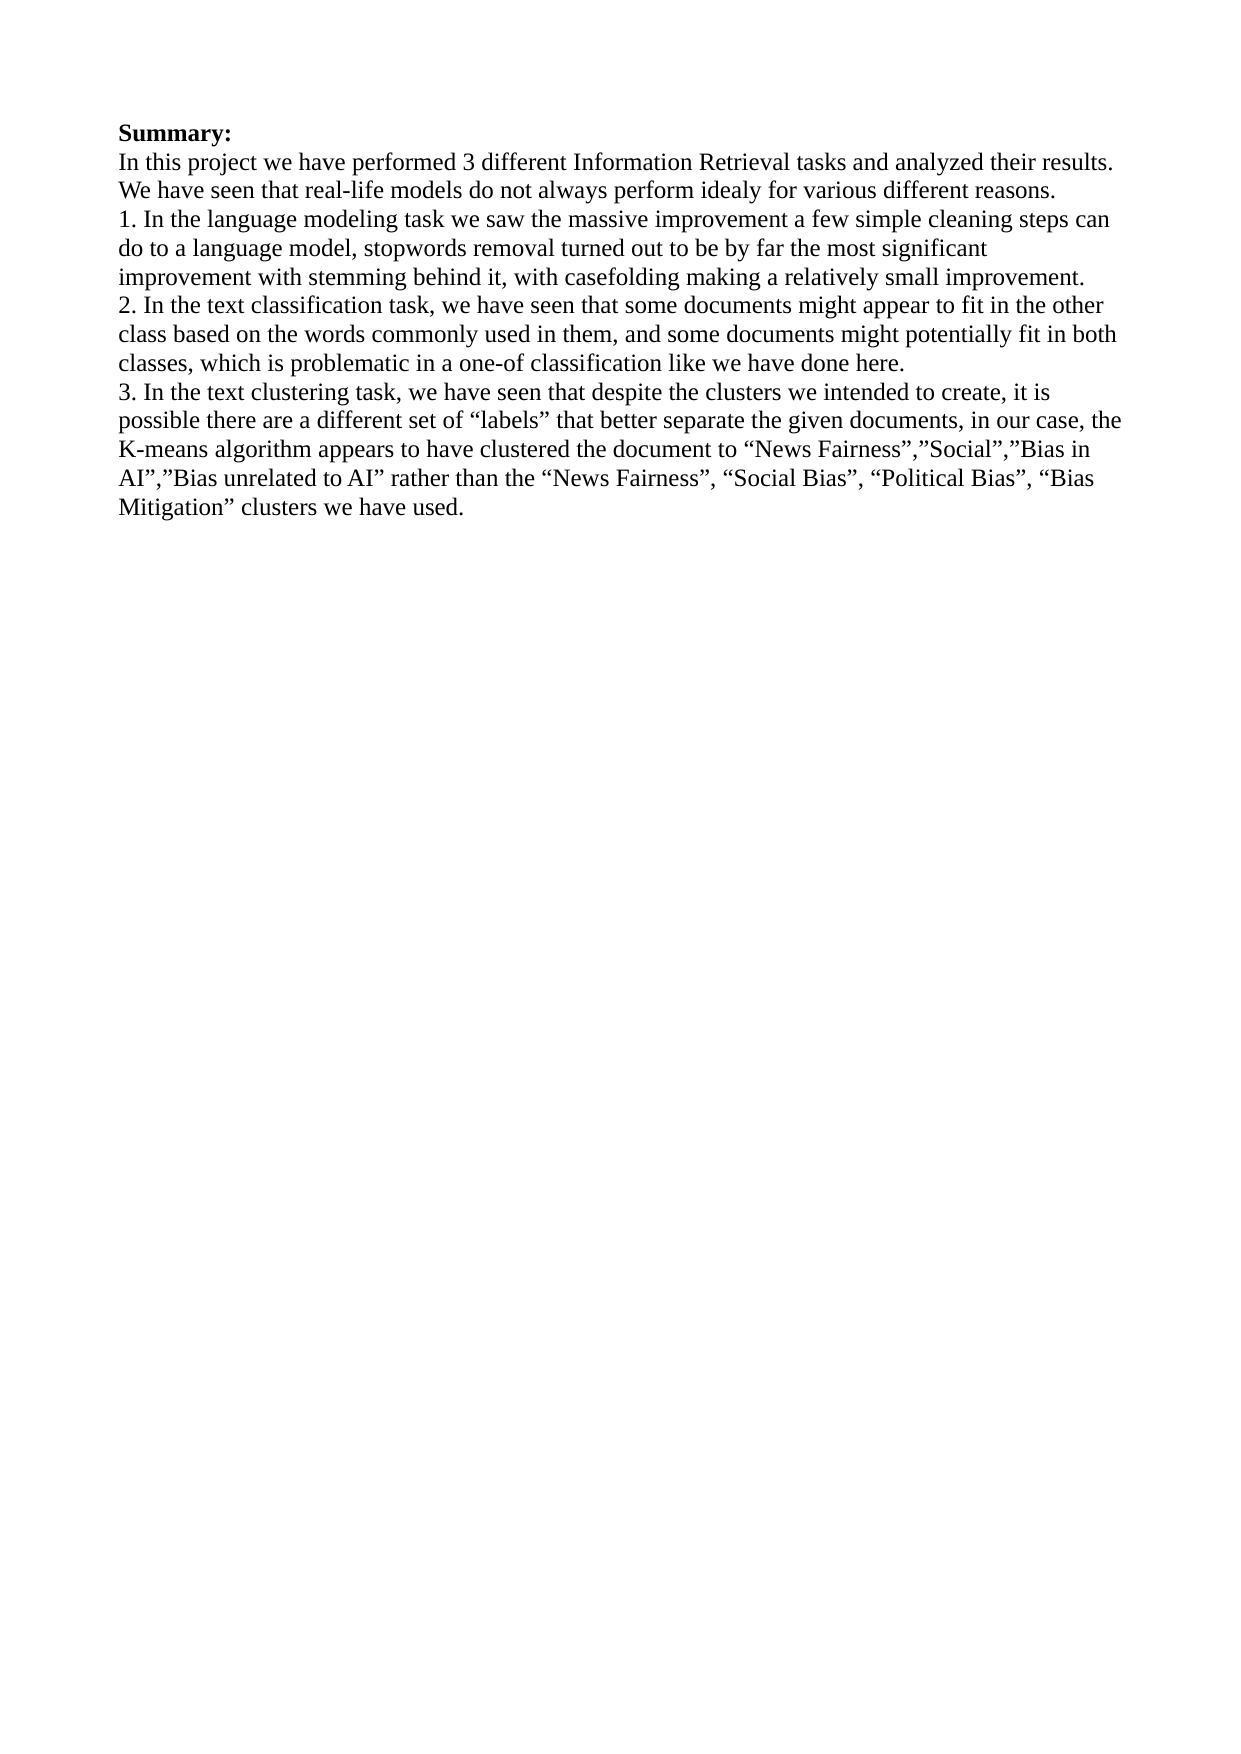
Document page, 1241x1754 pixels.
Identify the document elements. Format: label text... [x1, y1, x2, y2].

text In this project we have performed 3 different Information Retrieval tasks and analyzed their results. [118, 147, 1122, 176]
text 1. In the language modeling task we saw the massive improvement a few simple cleaning steps can do to a language model, stopwords removal turned out to be by far the most significant improvement with stemming behind it, with casefolding making a relatively small improvement. [118, 204, 1122, 291]
text Summary: [118, 118, 1122, 147]
text 2. In the text classification task, we have seen that some documents might appear to fit in the other class based on the words commonly used in them, and some documents might potentially fit in both classes, which is problematic in a one-of classification like we have done here. [118, 291, 1122, 377]
text We have seen that real-life models do not always perform idealy for various different reasons. [118, 176, 1122, 204]
text 3. In the text clustering task, we have seen that despite the clusters we intended to create, it is possible there are a different set of “labels” that better separate the given documents, in our case, the K-means algorithm appears to have clustered the document to “News Fairness”,”Social”,”Bias in AI”,”Bias unrelated to AI” rather than the “News Fairness”, “Social Bias”, “Political Bias”, “Bias Mitigation” clusters we have used. [118, 377, 1122, 521]
